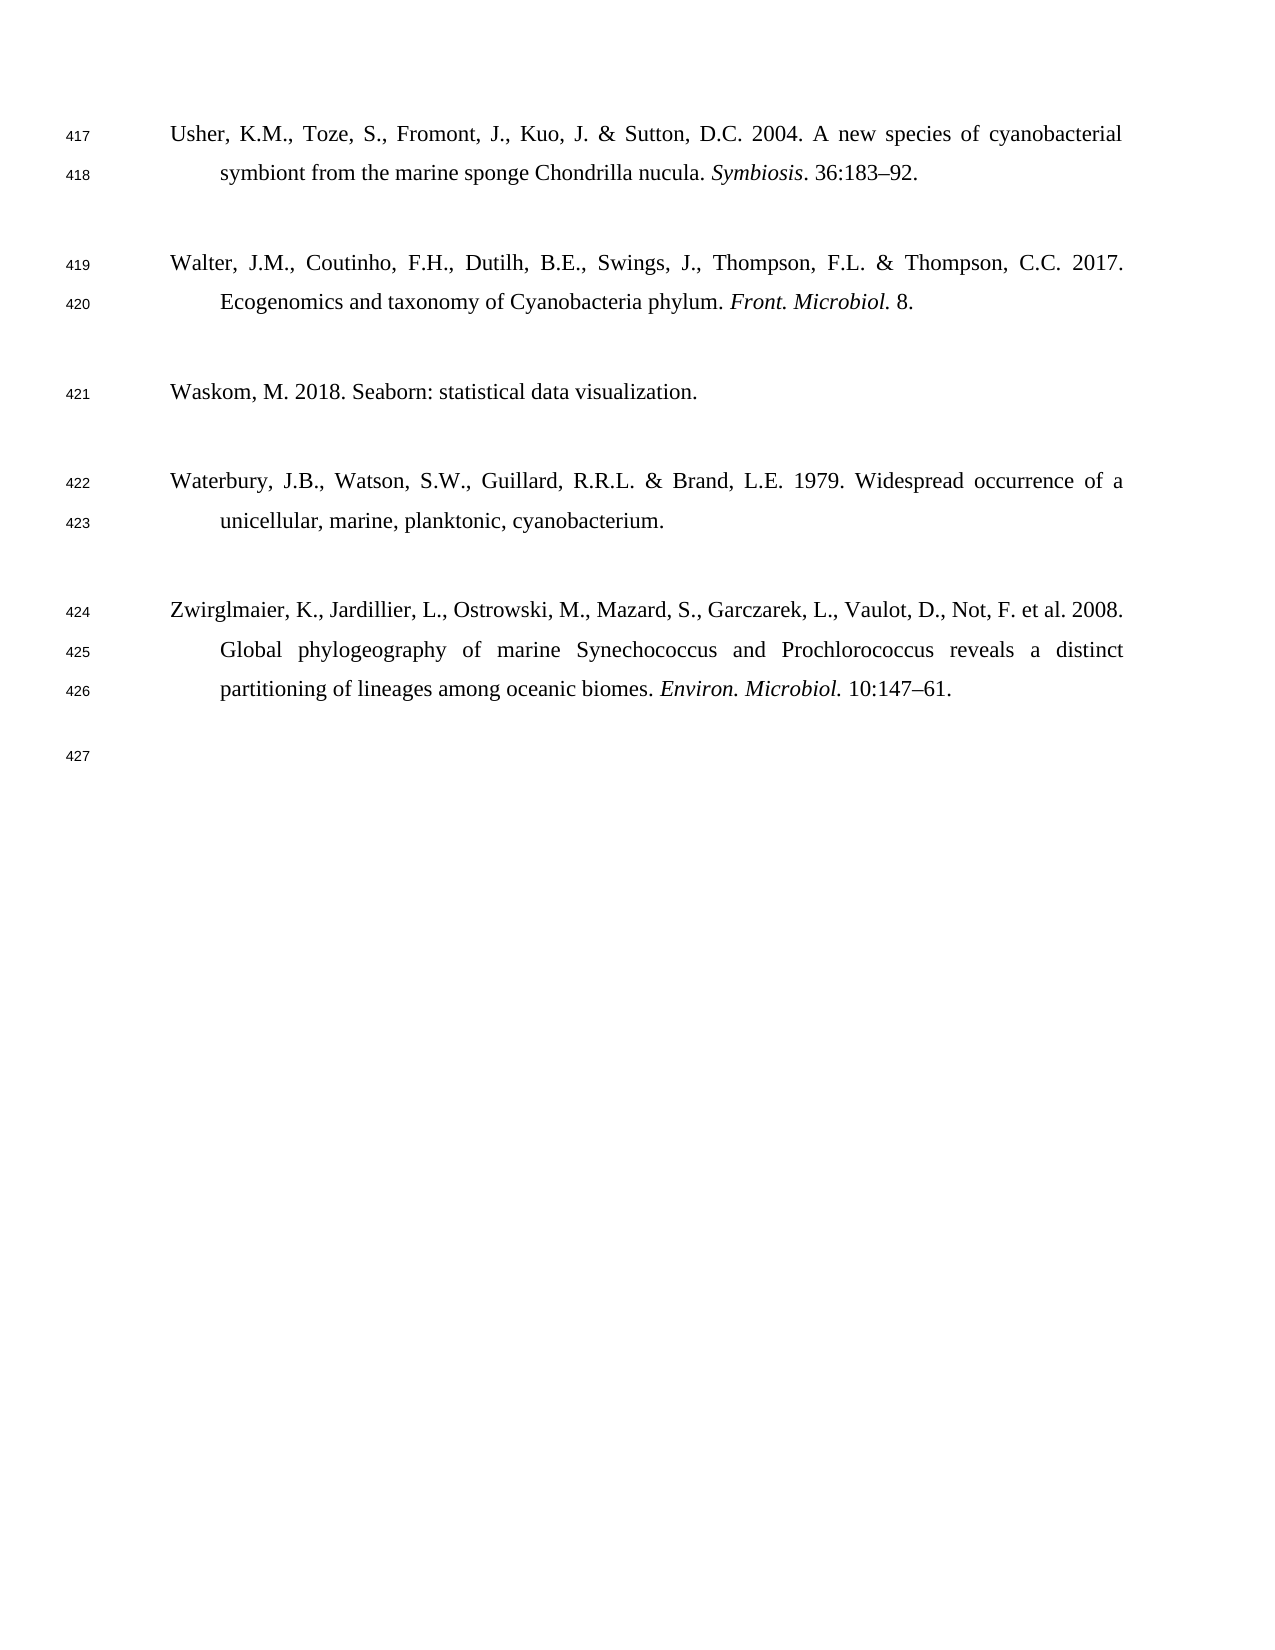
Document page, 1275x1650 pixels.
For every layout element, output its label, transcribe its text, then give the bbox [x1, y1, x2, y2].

text Waterbury, J.B., Watson, S.W., Guillard, R.R.L. & Brand, L.E. 1979. Widespread occurrence of a unicellular, marine, planktonic, cyanobacterium. [170, 467, 1125, 533]
text Zwirglmaier, K., Jardillier, L., Ostrowski, M., Mazard, S., Garczarek, L., Vaulot, D., Not, F. et al. 2008. Global phylogeography of marine Synechococcus and Prochlorococcus reveals a distinct partitioning of lineages among oceanic biomes. Environ. Microbiol. 10:147–61. [170, 596, 1125, 702]
text Usher, K.M., Toze, S., Fromont, J., Kuo, J. & Sutton, D.C. 2004. A new species of cyanobacterial symbiont from the marine sponge Chondrilla nucula. Symbiosis. 36:183–92. [170, 120, 1125, 186]
text Waskom, M. 2018. Seaborn: statistical data visualization. [170, 378, 1125, 404]
text Walter, J.M., Coutinho, F.H., Dutilh, B.E., Swings, J., Thompson, F.L. & Thompson, C.C. 2017. Ecogenomics and taxonomy of Cyanobacteria phylum. Front. Microbiol. 8. [170, 249, 1125, 315]
